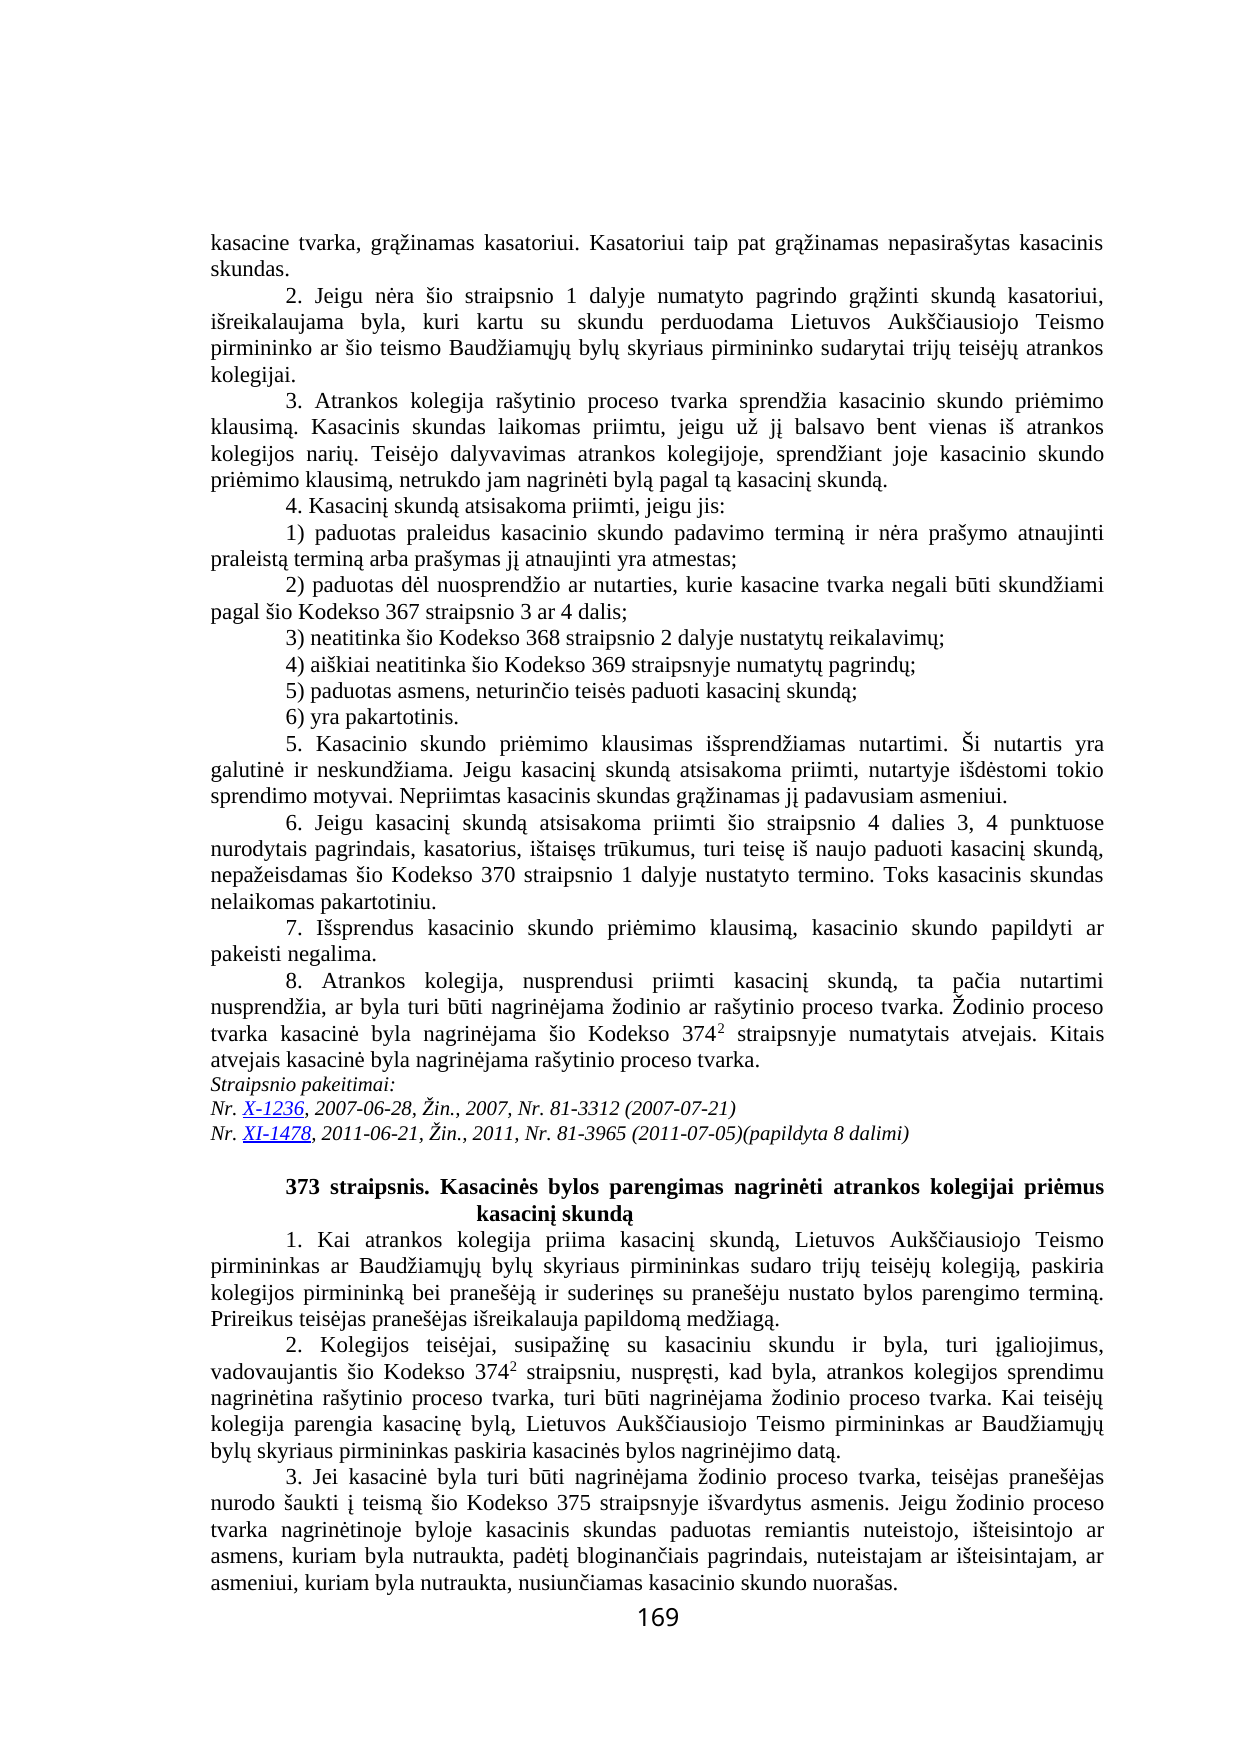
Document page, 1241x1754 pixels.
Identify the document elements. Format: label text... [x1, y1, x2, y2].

text 373 straipsnis. Kasacinės bylos parengimas nagrinėti atrankos kolegijai priėmus kasacinį skundą [285, 1173, 1105, 1226]
text 2. Kolegijos teisėjai, susipažinę su kasaciniu skundu ir byla, turi įgaliojimus, vadovaujantis šio Kodekso 3742 straipsniu, nuspręsti, kad byla, atrankos kolegijos sprendimu nagrinėtina rašytinio proceso tvarka, turi būti nagrinėjama žodinio proceso tvarka. Kai teisėjų kolegija parengia kasacinę bylą, Lietuvos Aukščiausiojo Teismo pirmininkas ar Baudžiamųjų bylų skyriaus pirmininkas paskiria kasacinės bylos nagrinėjimo datą. [210, 1331, 1105, 1463]
text Nr. X-1236, 2007-06-28, Žin., 2007, Nr. 81-3312 (2007-07-21) [210, 1096, 1105, 1120]
text 5) paduotas asmens, neturinčio teisės paduoti kasacinį skundą; [210, 677, 1105, 703]
text 3) neatitinka šio Kodekso 368 straipsnio 2 dalyje nustatytų reikalavimų; [210, 624, 1105, 651]
text 4. Kasacinį skundą atsisakoma priimti, jeigu jis: [210, 492, 1105, 519]
text 4) aiškiai neatitinka šio Kodekso 369 straipsnyje numatytų pagrindų; [210, 651, 1105, 677]
text 3. Jei kasacinė byla turi būti nagrinėjama žodinio proceso tvarka, teisėjas pranešėjas nurodo šaukti į teismą šio Kodekso 375 straipsnyje išvardytus asmenis. Jeigu žodinio proceso tvarka nagrinėtinoje byloje kasacinis skundas paduotas remiantis nuteistojo, išteisintojo ar asmens, kuriam byla nutraukta, padėtį bloginančiais pagrindais, nuteistajam ar išteisintajam, ar asmeniui, kuriam byla nutraukta, nusiunčiamas kasacinio skundo nuorašas. [210, 1463, 1105, 1595]
text Straipsnio pakeitimai: [210, 1072, 1105, 1096]
text 7. Išsprendus kasacinio skundo priėmimo klausimą, kasacinio skundo papildyti ar pakeisti negalima. [210, 914, 1105, 967]
text 2) paduotas dėl nuosprendžio ar nutarties, kurie kasacine tvarka negali būti skundžiami pagal šio Kodekso 367 straipsnio 3 ar 4 dalis; [210, 572, 1105, 624]
text Nr. XI-1478, 2011-06-21, Žin., 2011, Nr. 81-3965 (2011-07-05)(papildyta 8 dalimi) [210, 1120, 1105, 1144]
text kasacine tvarka, grąžinamas kasatoriui. Kasatoriui taip pat grąžinamas nepasirašytas kasacinis skundas. [210, 229, 1105, 282]
text 1. Kai atrankos kolegija priima kasacinį skundą, Lietuvos Aukščiausiojo Teismo pirmininkas ar Baudžiamųjų bylų skyriaus pirmininkas sudaro trijų teisėjų kolegiją, paskiria kolegijos pirmininką bei pranešėją ir suderinęs su pranešėju nustato bylos parengimo terminą. Prireikus teisėjas pranešėjas išreikalauja papildomą medžiagą. [210, 1226, 1105, 1331]
text 6) yra pakartotinis. [210, 703, 1105, 730]
text 1) paduotas praleidus kasacinio skundo padavimo terminą ir nėra prašymo atnaujinti praleistą terminą arba prašymas jį atnaujinti yra atmestas; [210, 519, 1105, 572]
text 2. Jeigu nėra šio straipsnio 1 dalyje numatyto pagrindo grąžinti skundą kasatoriui, išreikalaujama byla, kuri kartu su skundu perduodama Lietuvos Aukščiausiojo Teismo pirmininko ar šio teismo Baudžiamųjų bylų skyriaus pirmininko sudarytai trijų teisėjų atrankos kolegijai. [210, 282, 1105, 387]
text 8. Atrankos kolegija, nusprendusi priimti kasacinį skundą, ta pačia nutartimi nusprendžia, ar byla turi būti nagrinėjama žodinio ar rašytinio proceso tvarka. Žodinio proceso tvarka kasacinė byla nagrinėjama šio Kodekso 3742 straipsnyje numatytais atvejais. Kitais atvejais kasacinė byla nagrinėjama rašytinio proceso tvarka. [210, 967, 1105, 1072]
text 5. Kasacinio skundo priėmimo klausimas išsprendžiamas nutartimi. Ši nutartis yra galutinė ir neskundžiama. Jeigu kasacinį skundą atsisakoma priimti, nutartyje išdėstomi tokio sprendimo motyvai. Nepriimtas kasacinis skundas grąžinamas jį padavusiam asmeniui. [210, 730, 1105, 809]
text 6. Jeigu kasacinį skundą atsisakoma priimti šio straipsnio 4 dalies 3, 4 punktuose nurodytais pagrindais, kasatorius, ištaisęs trūkumus, turi teisę iš naujo paduoti kasacinį skundą, nepažeisdamas šio Kodekso 370 straipsnio 1 dalyje nustatyto termino. Toks kasacinis skundas nelaikomas pakartotiniu. [210, 809, 1105, 914]
text 3. Atrankos kolegija rašytinio proceso tvarka sprendžia kasacinio skundo priėmimo klausimą. Kasacinis skundas laikomas priimtu, jeigu už jį balsavo bent vienas iš atrankos kolegijos narių. Teisėjo dalyvavimas atrankos kolegijoje, sprendžiant joje kasacinio skundo priėmimo klausimą, netrukdo jam nagrinėti bylą pagal tą kasacinį skundą. [210, 387, 1105, 492]
